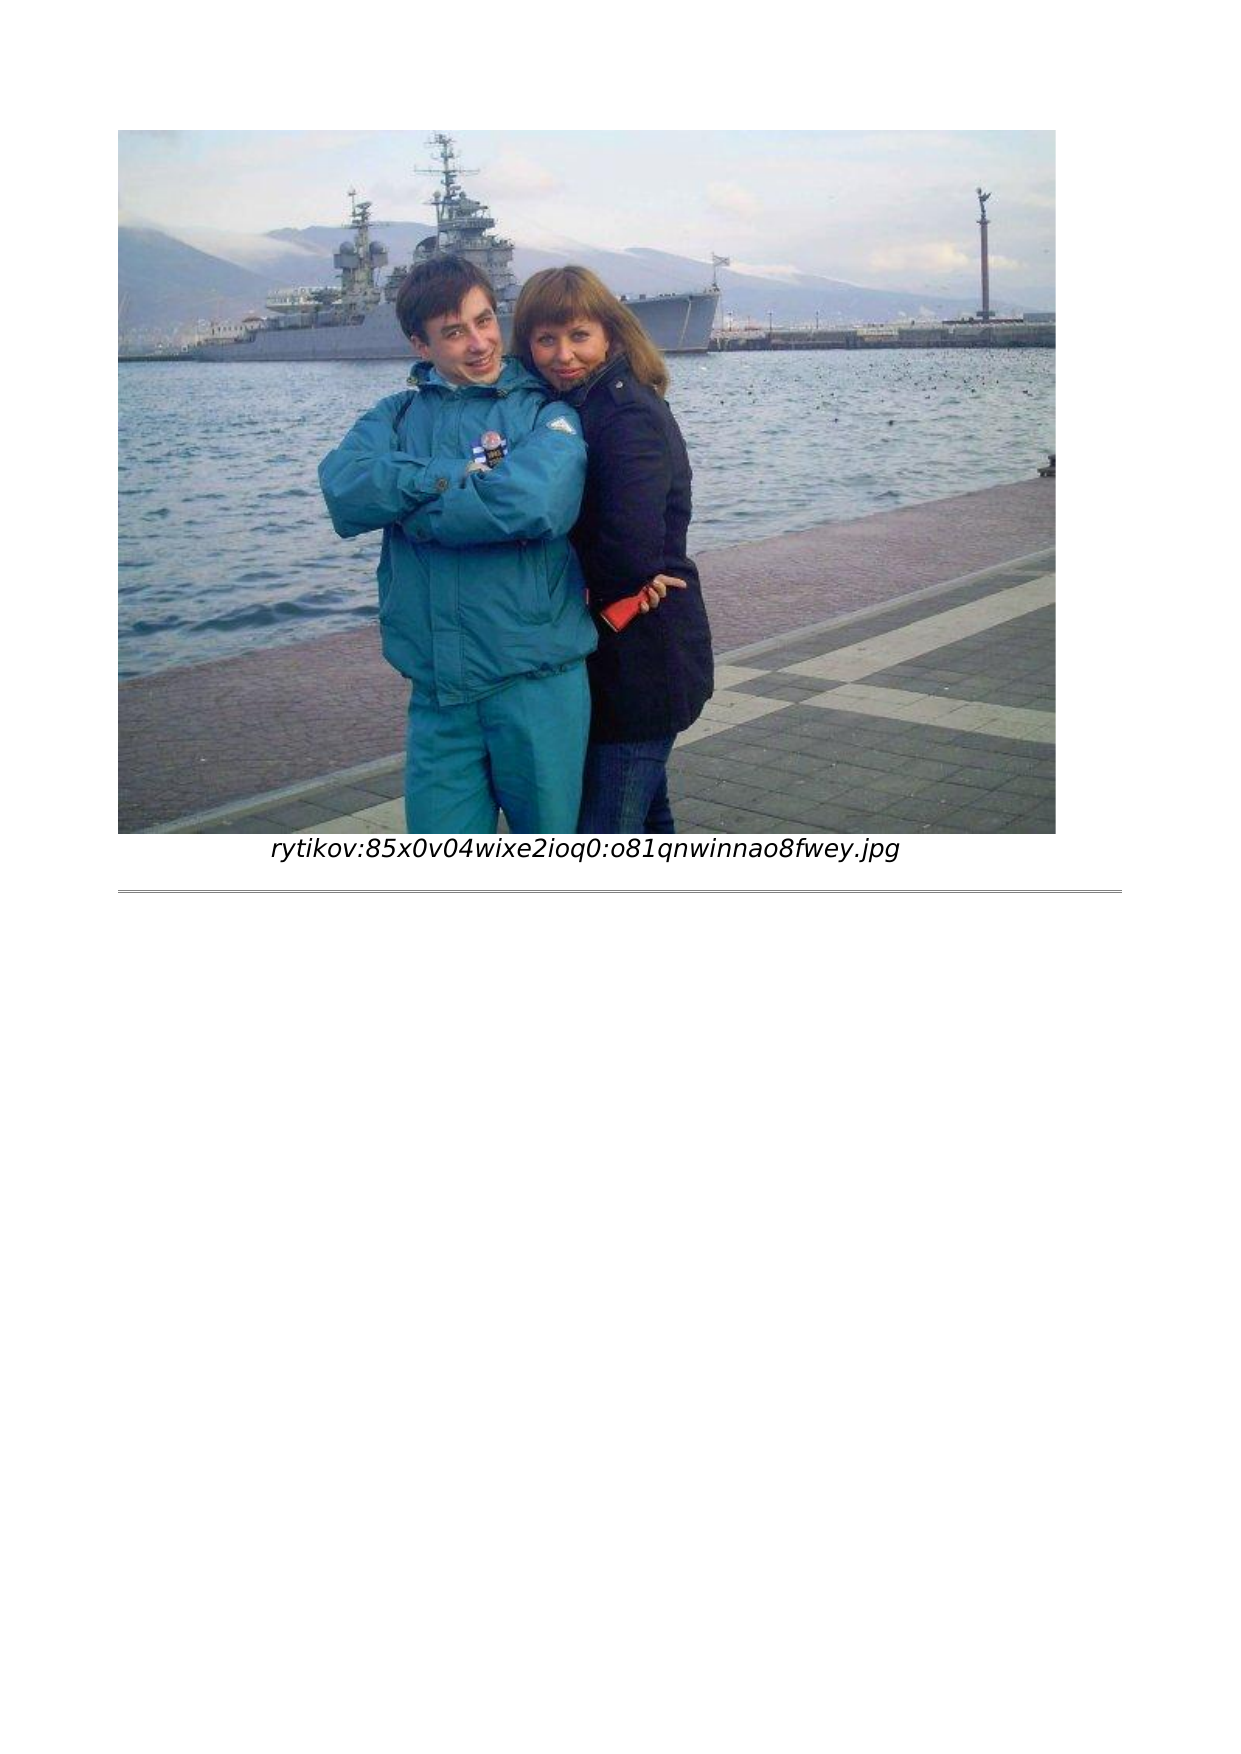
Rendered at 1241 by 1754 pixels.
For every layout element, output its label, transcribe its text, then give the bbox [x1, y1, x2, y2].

picture [422, 698, 430, 704]
text rytikov:85x0v04wixe2ioq0:o81qnwinnao8fwey.jpg [118, 834, 1056, 863]
picture [515, 737, 520, 749]
picture [460, 710, 476, 736]
picture [437, 682, 445, 688]
picture [118, 130, 1056, 834]
picture [480, 720, 506, 736]
